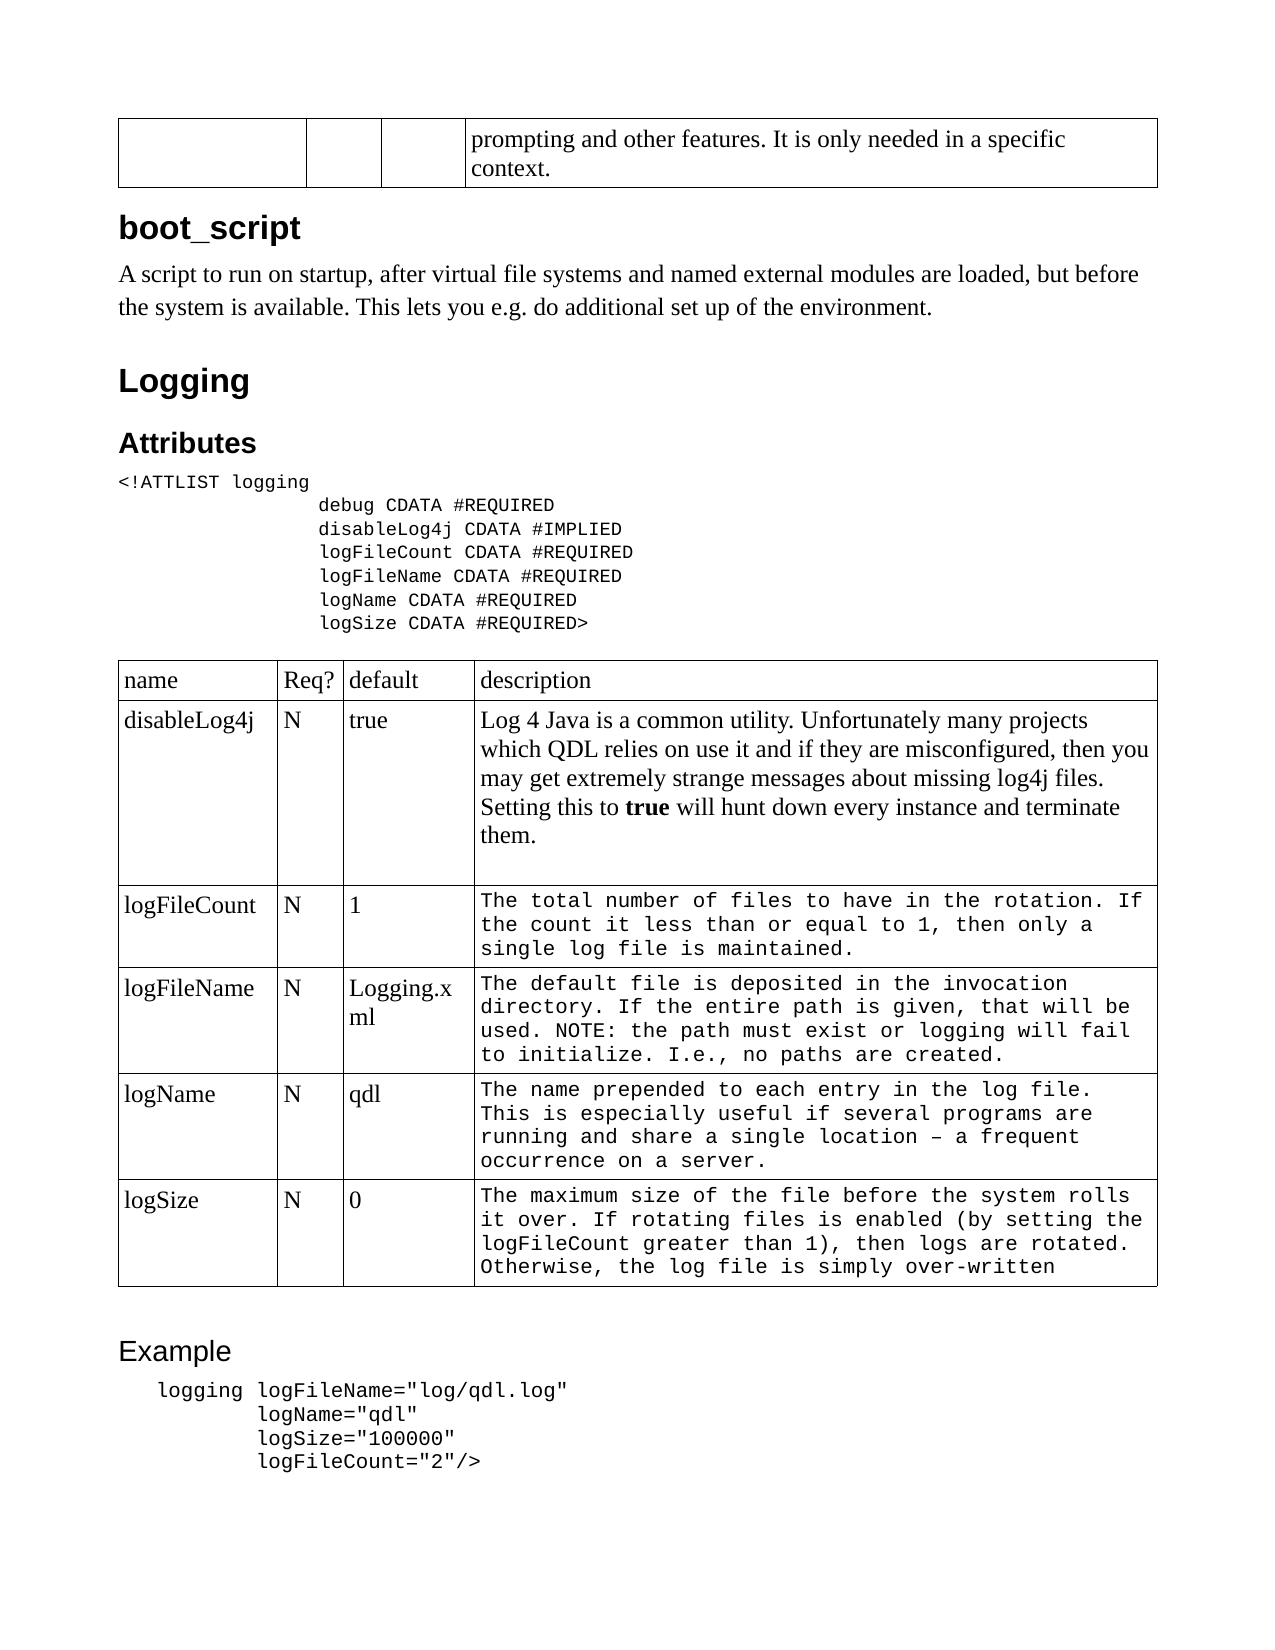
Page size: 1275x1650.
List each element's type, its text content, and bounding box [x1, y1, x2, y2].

text A script to run on startup, after virtual file systems and named external modules are loaded, but before the system is available. This lets you e.g. do additional set up of the environment. [118, 259, 1157, 321]
text logging logFileName="log/qdl.log" [118, 1380, 1157, 1404]
table_cell N [278, 968, 343, 1073]
text debug CDATA #REQUIRED [118, 494, 1157, 518]
text logFileName CDATA #REQUIRED [118, 565, 1157, 588]
table_cell [382, 119, 465, 187]
table_cell logFileCount [119, 886, 277, 967]
table_cell 1 [344, 886, 474, 967]
table_cell N [278, 886, 343, 967]
table_cell 0 [344, 1180, 474, 1286]
table_cell N [278, 1074, 343, 1179]
table_cell logFileName [119, 968, 277, 1073]
table_cell disableLog4j [119, 701, 277, 884]
text logName="qdl" [118, 1404, 1157, 1428]
table_header Req? [278, 661, 343, 700]
table_cell [119, 119, 306, 187]
table_cell Log 4 Java is a common utility. Unfortunately many projects which QDL relies on use it and if they are misconfigured, then you may get extremely strange messages about missing log4j files. Setting this to true will hunt down every instance and terminate them. [475, 701, 1157, 884]
text logFileCount="2"/> [118, 1451, 1157, 1498]
table_cell N [278, 701, 343, 884]
table_cell true [344, 701, 474, 884]
table_cell The default file is deposited in the invocation directory. If the entire path is given, that will be used. NOTE: the path must exist or logging will fail to initialize. I.e., no paths are created. [475, 968, 1157, 1073]
table_header default [344, 661, 474, 700]
table_cell prompting and other features. It is only needed in a specific context. [466, 119, 1157, 187]
table_cell logName [119, 1074, 277, 1179]
text disableLog4j CDATA #IMPLIED [118, 518, 1157, 541]
subtitle boot_script [118, 208, 1157, 247]
text logFileCount CDATA #REQUIRED [118, 541, 1157, 565]
text logSize CDATA #REQUIRED> [118, 612, 1157, 636]
table_cell The maximum size of the file before the system rolls it over. If rotating files is enabled (by setting the logFileCount greater than 1), then logs are rotated. Otherwise, the log file is simply over-written [475, 1180, 1157, 1286]
table_cell qdl [344, 1074, 474, 1179]
table_cell The total number of files to have in the rotation. If the count it less than or equal to 1, then only a single log file is maintained. [475, 886, 1157, 967]
subtitle Attributes [118, 426, 1157, 460]
subtitle Logging [118, 361, 1157, 399]
table_cell The name prepended to each entry in the log file. This is especially useful if several programs are running and share a single location – a frequent occurrence on a server. [475, 1074, 1157, 1179]
table_cell Logging.xml [344, 968, 474, 1073]
table_cell N [278, 1180, 343, 1286]
table_cell logSize [119, 1180, 277, 1286]
table_header description [475, 661, 1157, 700]
table_cell [307, 119, 381, 187]
text logSize="100000" [118, 1428, 1157, 1451]
subtitle Example [118, 1334, 1157, 1368]
text <!ATTLIST logging [118, 473, 1157, 494]
table_header name [119, 661, 277, 700]
text logName CDATA #REQUIRED [118, 588, 1157, 612]
